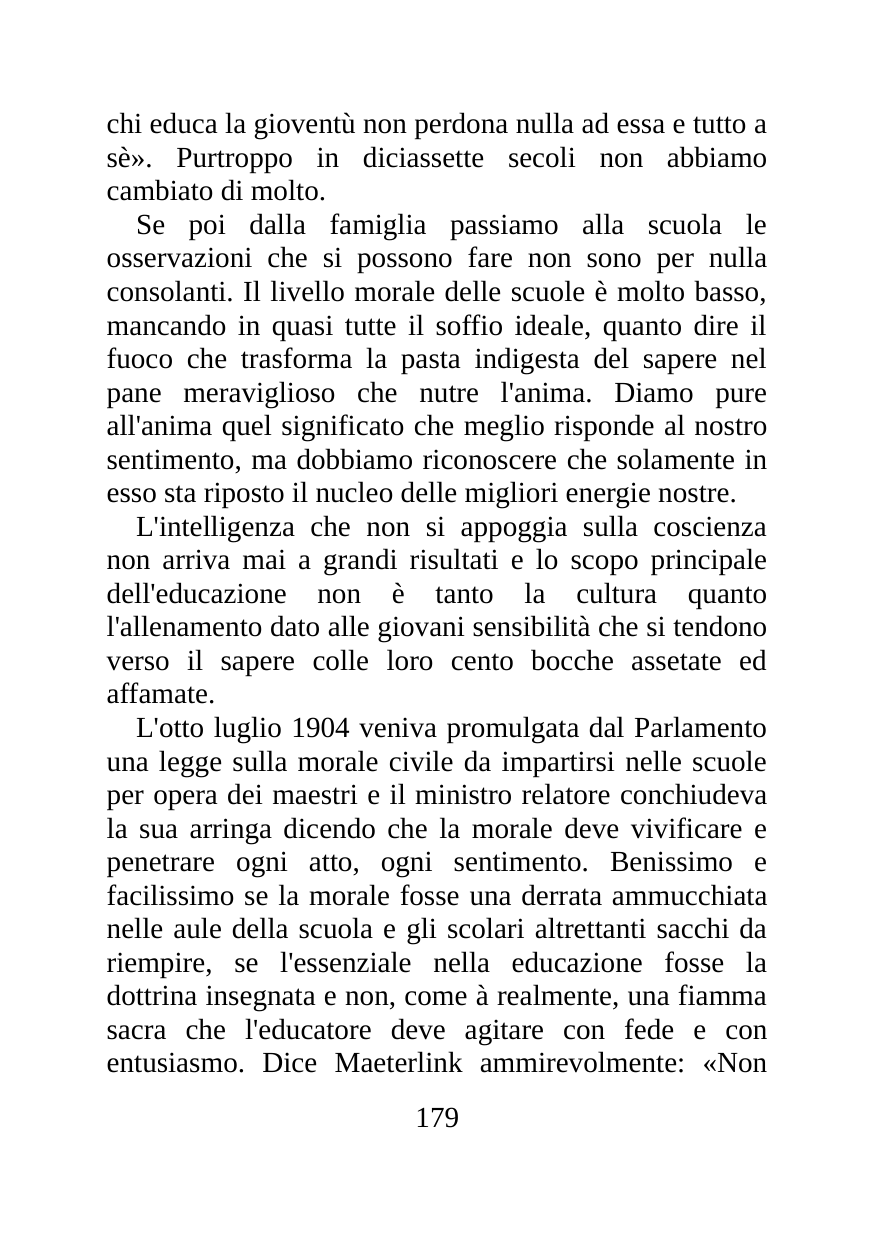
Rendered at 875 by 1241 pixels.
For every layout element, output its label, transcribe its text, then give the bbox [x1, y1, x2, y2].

text chi educa la gioventù non perdona nulla ad essa e tutto a sè». Purtroppo in diciassette secoli non abbiamo cambiato di molto. [106, 106, 768, 207]
text L'intelligenza che non si appoggia sulla coscienza non arriva mai a grandi risultati e lo scopo principale dell'educazione non è tanto la cultura quanto l'allenamento dato alle giovani sensibilità che si tendono verso il sapere colle loro cento bocche assetate ed affamate. [106, 509, 768, 710]
text Se poi dalla famiglia passiamo alla scuola le osservazioni che si possono fare non sono per nulla consolanti. Il livello morale delle scuole è molto basso, mancando in quasi tutte il soffio ideale, quanto dire il fuoco che trasforma la pasta indigesta del sapere nel pane meraviglioso che nutre l'anima. Diamo pure all'anima quel significato che meglio risponde al nostro sentimento, ma dobbiamo riconoscere che solamente in esso sta riposto il nucleo delle migliori energie nostre. [106, 207, 768, 509]
text L'otto luglio 1904 veniva promulgata dal Parlamento una legge sulla morale civile da impartirsi nelle scuole per opera dei maestri e il ministro relatore conchiudeva la sua arringa dicendo che la morale deve vivificare e penetrare ogni atto, ogni sentimento. Benissimo e facilissimo se la morale fosse una derrata ammucchiata nelle aule della scuola e gli scolari altrettanti sacchi da riempire, se l'essenziale nella educazione fosse la dottrina insegnata e non, come à realmente, una fiamma sacra che l'educatore deve agitare con fede e con entusiasmo. Dice Maeterlink ammirevolmente: «Non [106, 710, 768, 1079]
